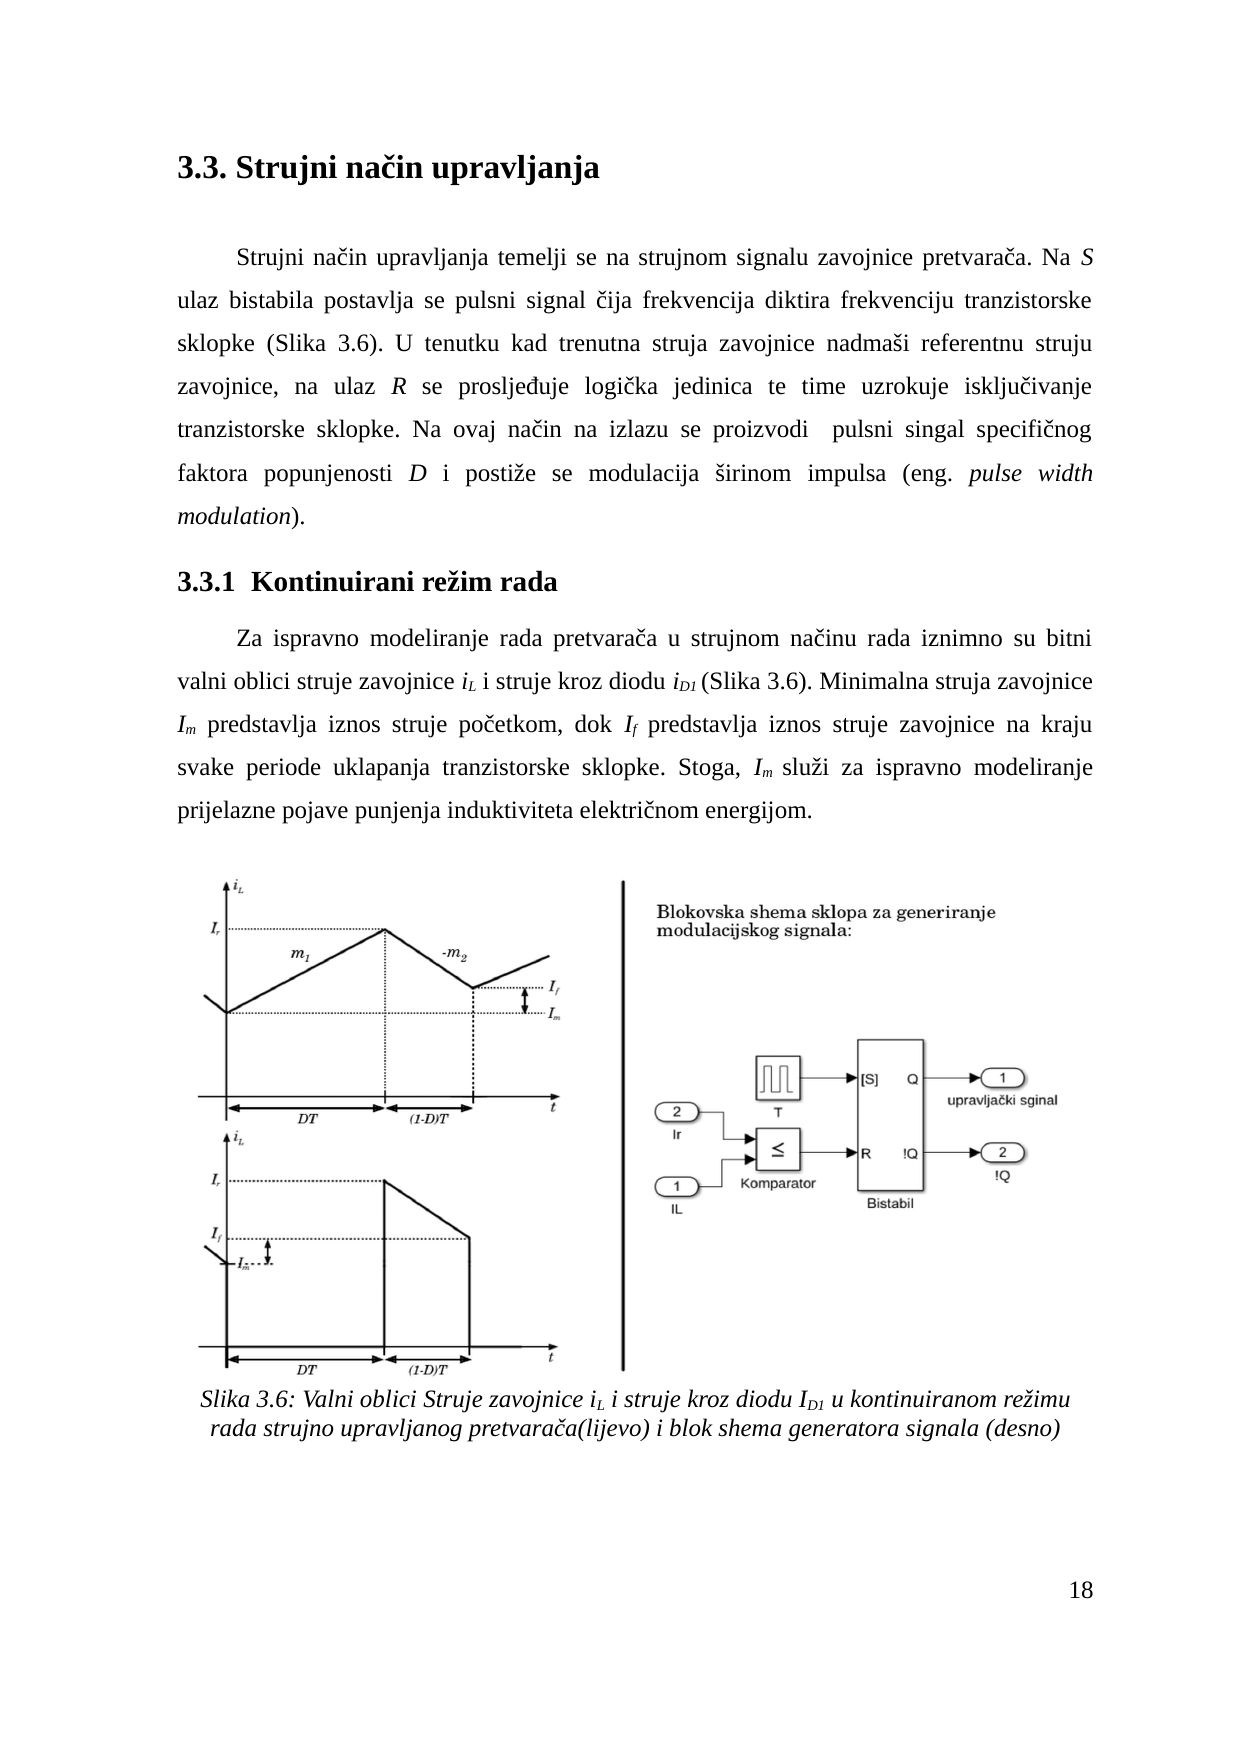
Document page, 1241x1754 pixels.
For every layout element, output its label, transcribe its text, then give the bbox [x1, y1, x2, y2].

text Slika 3.6: Valni oblici Struje zavojnice iL i struje kroz diodu ID1 u kontinuiranom režimu rada strujno upravljanog pretvarača(lijevo) i blok shema generatora signala (desno) [177, 1385, 1093, 1442]
subtitle Strujni način upravljanja [177, 147, 1093, 185]
subtitle Kontinuirani režim rada [177, 564, 1093, 598]
text Strujni način upravljanja temelji se na strujnom signalu zavojnice pretvarača. Na S ulaz bistabila postavlja se pulsni signal čija frekvencija diktira frekvenciju tranzistorske sklopke (Slika 3.6). U tenutku kad trenutna struja zavojnice nadmaši referentnu struju zavojnice, na ulaz R se prosljeđuje logička jedinica te time uzrokuje isključivanje tranzistorske sklopke. Na ovaj način na izlazu se proizvodi pulsni singal specifičnog faktora popunjenosti D i postiže se modulacija širinom impulsa (eng. pulse width modulation). [177, 242, 1093, 529]
text Za ispravno modeliranje rada pretvarača u strujnom načinu rada iznimno su bitni valni oblici struje zavojnice iL i struje kroz diodu iD1 (Slika 3.6). Minimalna struja zavojnice Im predstavlja iznos struje početkom, dok If predstavlja iznos struje zavojnice na kraju svake periode uklapanja tranzistorske sklopke. Stoga, Im služi za ispravno modeliranje prijelazne pojave punjenja induktiviteta električnom energijom. [177, 623, 1093, 824]
picture [177, 868, 1094, 1385]
